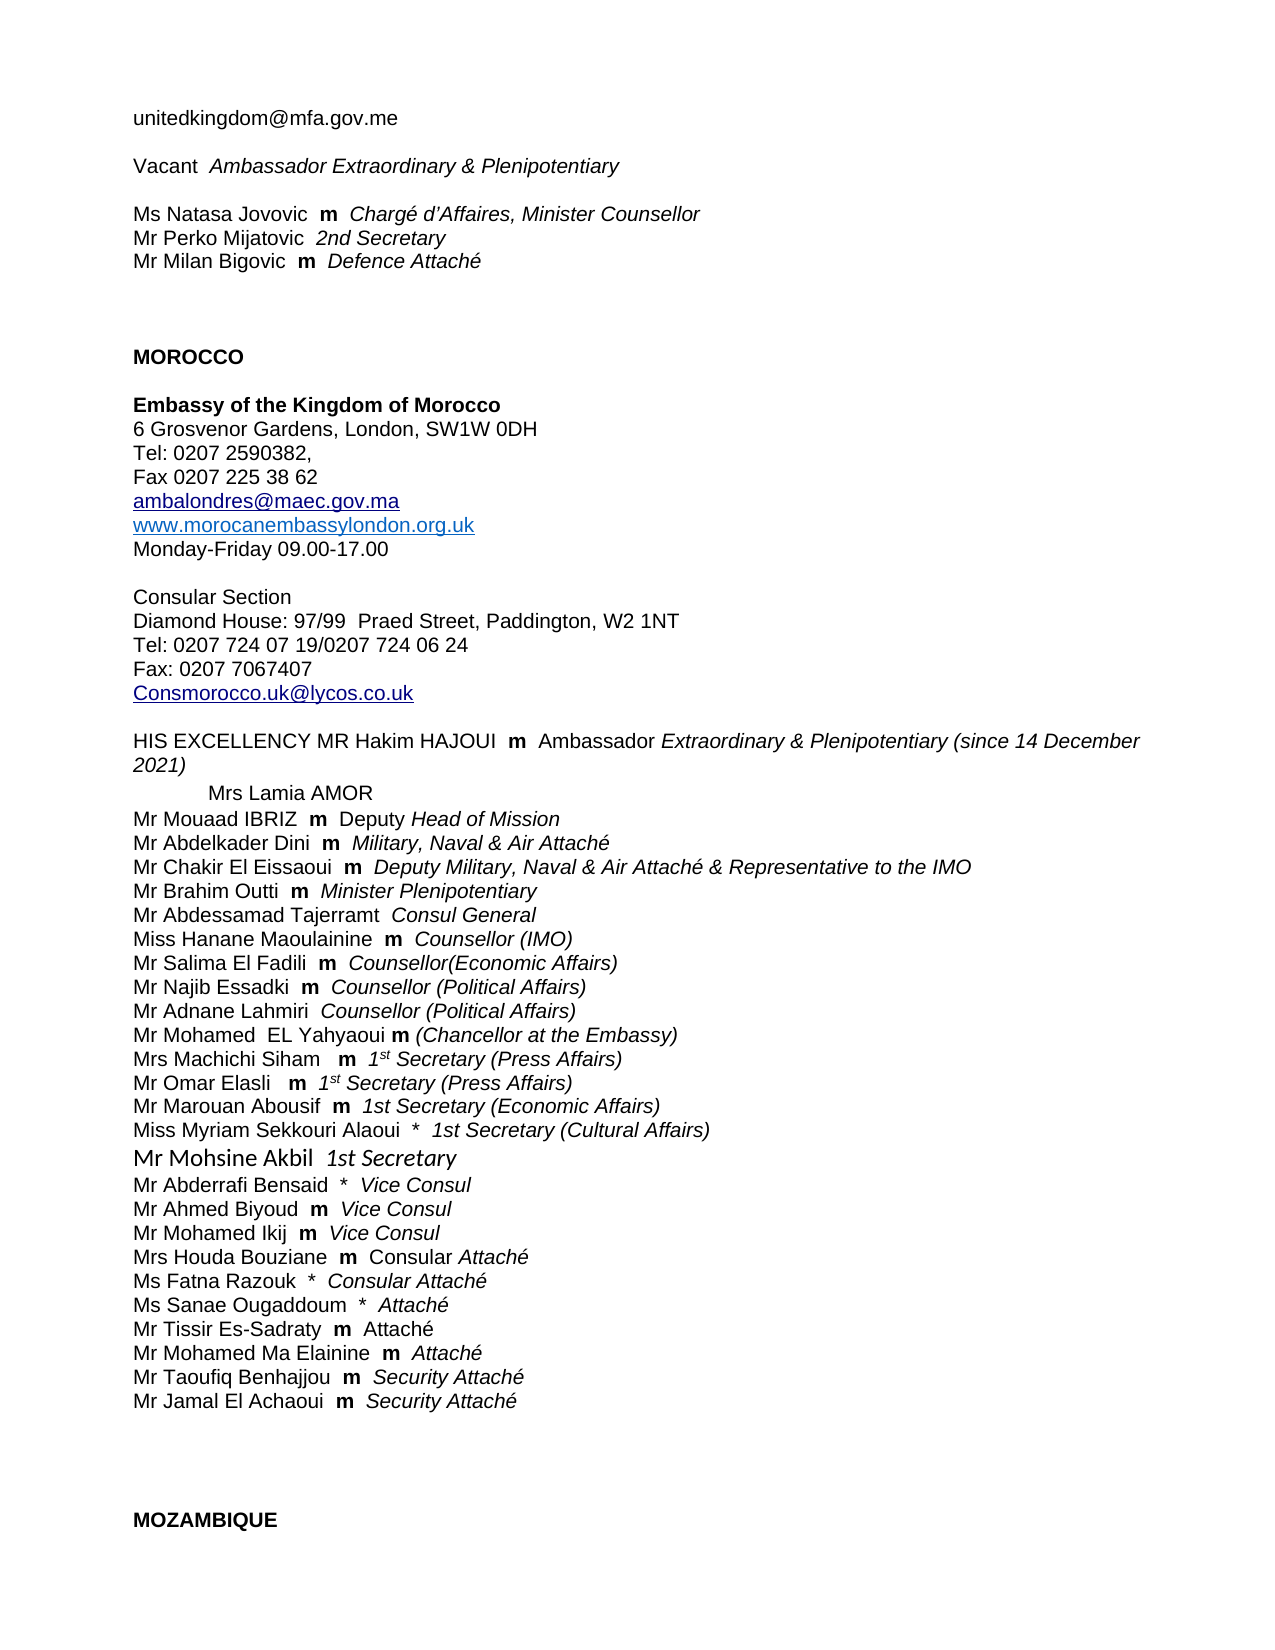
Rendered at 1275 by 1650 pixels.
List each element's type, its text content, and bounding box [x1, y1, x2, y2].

text Mr Milan Bigovic m Defence Attaché [133, 249, 1181, 273]
text Fax: 0207 7067407 [133, 657, 1181, 681]
text Mr Mohamed EL Yahyaoui m (Chancellor at the Embassy) Mrs Machichi Siham m 1st Secretary (Press Affairs) [133, 1022, 1181, 1070]
text Tel: 0207 724 07 19/0207 724 06 24 [133, 633, 1181, 657]
text unitedkingdom@mfa.gov.me [133, 106, 1181, 129]
text Mr Najib Essadki m Counsellor (Political Affairs) [133, 974, 1181, 998]
text Mr Mohsine Akbil 1st Secretary Mr Abderrafi Bensaid * Vice Consul Mr Ahmed Biyoud m Vice Consul Mr Mohamed Ikij m Vice Consul Mrs Houda Bouziane m Consular Attaché Ms Fatna Razouk * Consular Attaché Ms Sanae Ougaddoum * Attaché Mr Tissir Es-Sadraty m Attaché Mr Mohamed Ma Elainine m Attaché Mr Taoufiq Benhajjou m Security Attaché Mr Jamal El Achaoui m Security Attaché [133, 1142, 1181, 1412]
text Tel: 0207 2590382, [133, 441, 1181, 465]
text 6 Grosvenor Gardens, London, SW1W 0DH [133, 417, 1181, 441]
text Fax 0207 225 38 62 [133, 465, 1181, 489]
text MOZAMBIQUE [133, 1508, 1181, 1532]
text Consmorocco.uk@lycos.co.uk HIS EXCELLENCY MR Hakim HAJOUI m Ambassador Extraordinary & Plenipotentiary (since 14 December 2021) Mrs Lamia AMOR Mr Mouaad IBRIZ m Deputy Head of Mission Mr Abdelkader Dini m Military, Naval & Air Attaché Mr Chakir El Eissaoui m Deputy Military, Naval & Air Attaché & Representative to the IMO Mr Brahim Outti m Minister Plenipotentiary Mr Abdessamad Tajerramt Consul General Miss Hanane Maoulainine m Counsellor (IMO) Mr Salima El Fadili m Counsellor(Economic Affairs) [133, 681, 1181, 974]
text MOROCCO [133, 345, 1181, 369]
text Ms Natasa Jovovic m Chargé d’Affaires, Minister Counsellor [133, 201, 1181, 225]
text Mr Adnane Lahmiri Counsellor (Political Affairs) [133, 998, 1181, 1022]
text Embassy of the Kingdom of Morocco [133, 393, 1181, 417]
text Mr Omar Elasli m 1st Secretary (Press Affairs) Mr Marouan Abousif m 1st Secretary (Economic Affairs) Miss Myriam Sekkouri Alaoui * 1st Secretary (Cultural Affairs) [133, 1070, 1181, 1142]
text ambalondres@maec.gov.ma www.morocanembassylondon.org.uk Monday-Friday 09.00-17.00 Consular Section Diamond House: 97/99 Praed Street, Paddington, W2 1NT [133, 489, 1181, 633]
text Mr Perko Mijatovic 2nd Secretary [133, 225, 1181, 249]
text Vacant Ambassador Extraordinary & Plenipotentiary [133, 153, 1181, 177]
